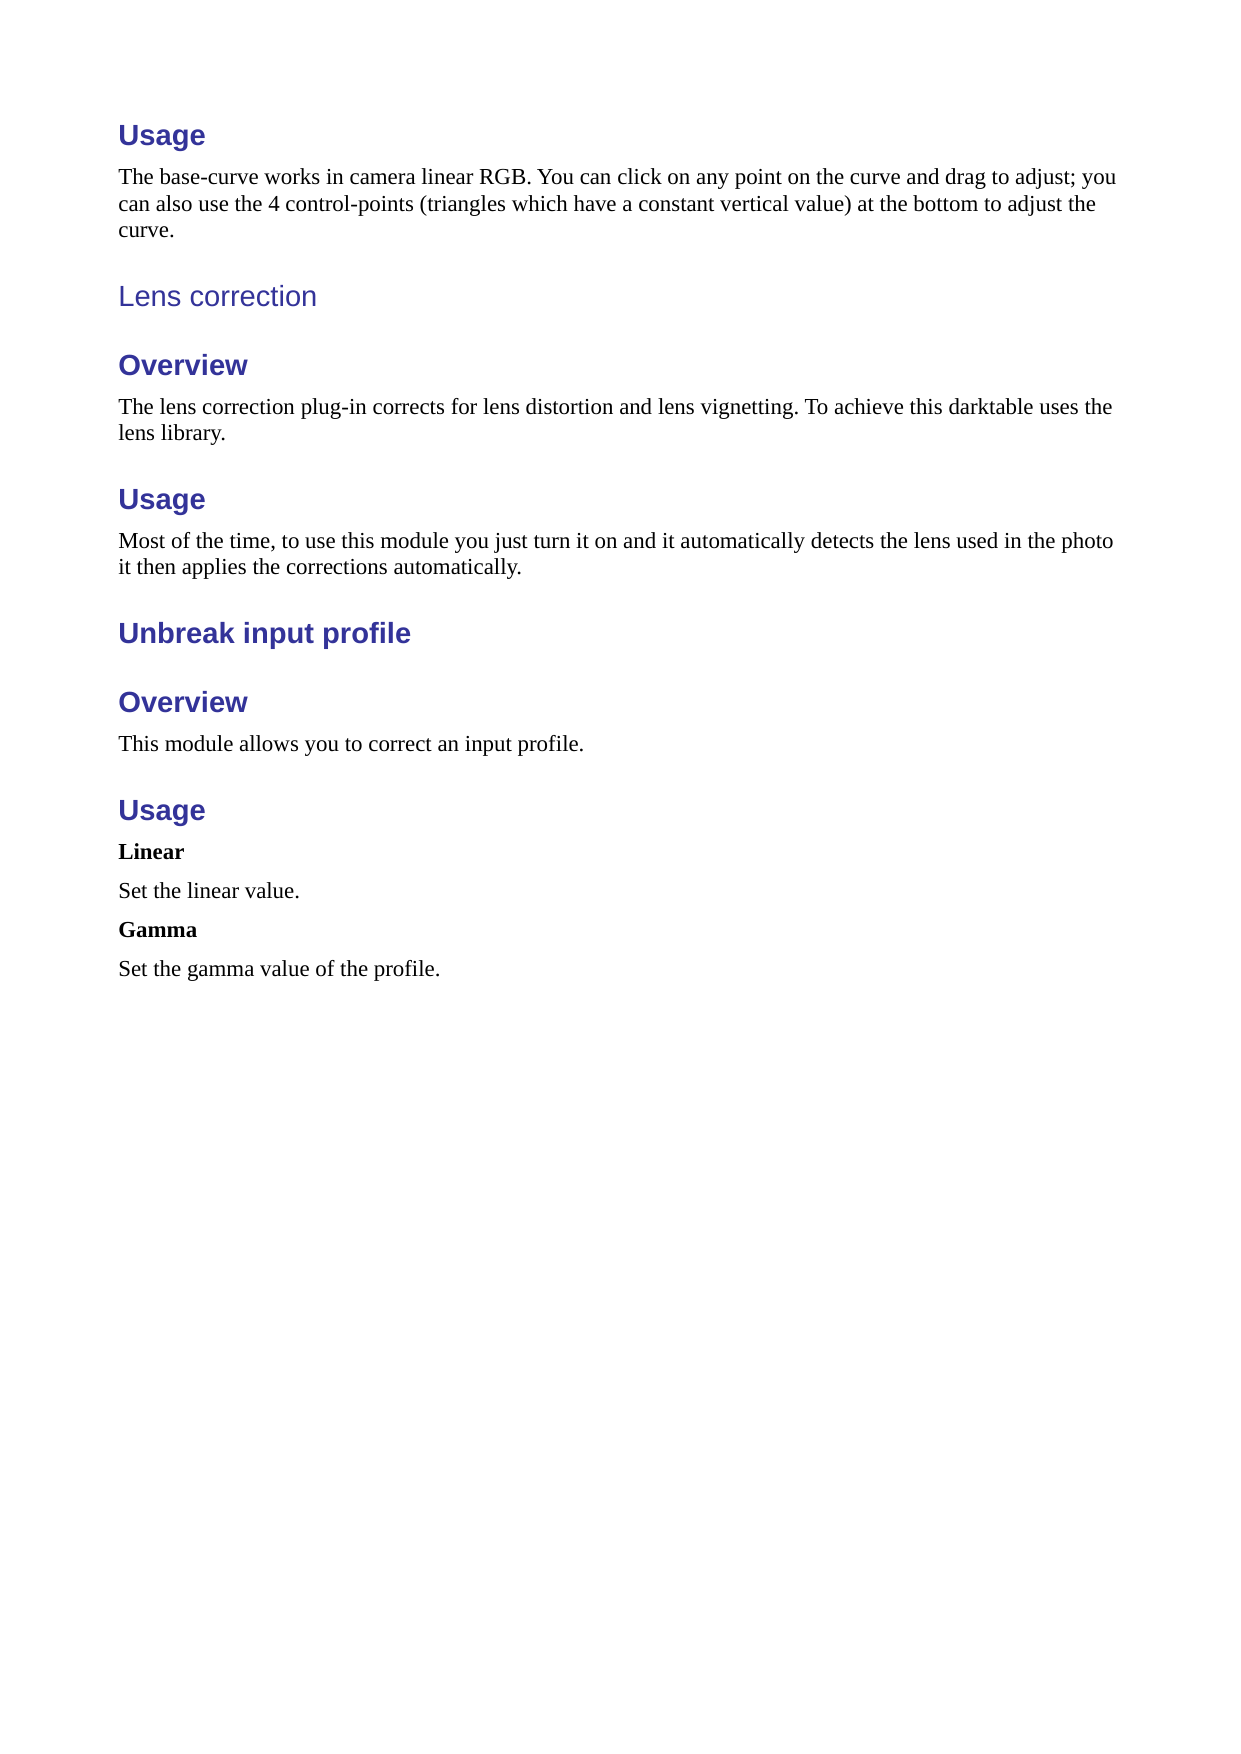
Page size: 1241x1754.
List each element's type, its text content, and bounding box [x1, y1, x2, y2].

subtitle Usage [118, 793, 1122, 826]
text Gamma [118, 916, 1122, 942]
text Linear [118, 838, 1122, 864]
subtitle Usage [118, 482, 1122, 515]
text Set the gamma value of the profile. [118, 954, 1122, 981]
subtitle Overview [118, 685, 1122, 718]
text Set the linear value. [118, 877, 1122, 903]
subtitle Overview [118, 348, 1122, 381]
subtitle Unbreak input profile [118, 616, 1122, 649]
subtitle Lens correction [118, 279, 1122, 312]
text The base-curve works in camera linear RGB. You can click on any point on the curve and drag to adjust; you can also use the 4 control-points (triangles which have a constant vertical value) at the bottom to adjust the curve. [118, 163, 1122, 242]
text The lens correction plug-in corrects for lens distortion and lens vignetting. To achieve this darktable uses the lens library. [118, 393, 1122, 446]
text This module allows you to correct an input profile. [118, 730, 1122, 757]
text Most of the time, to use this module you just turn it on and it automatically detects the lens used in the photo it then applies the corrections automatically. [118, 527, 1122, 580]
subtitle Usage [118, 118, 1122, 152]
